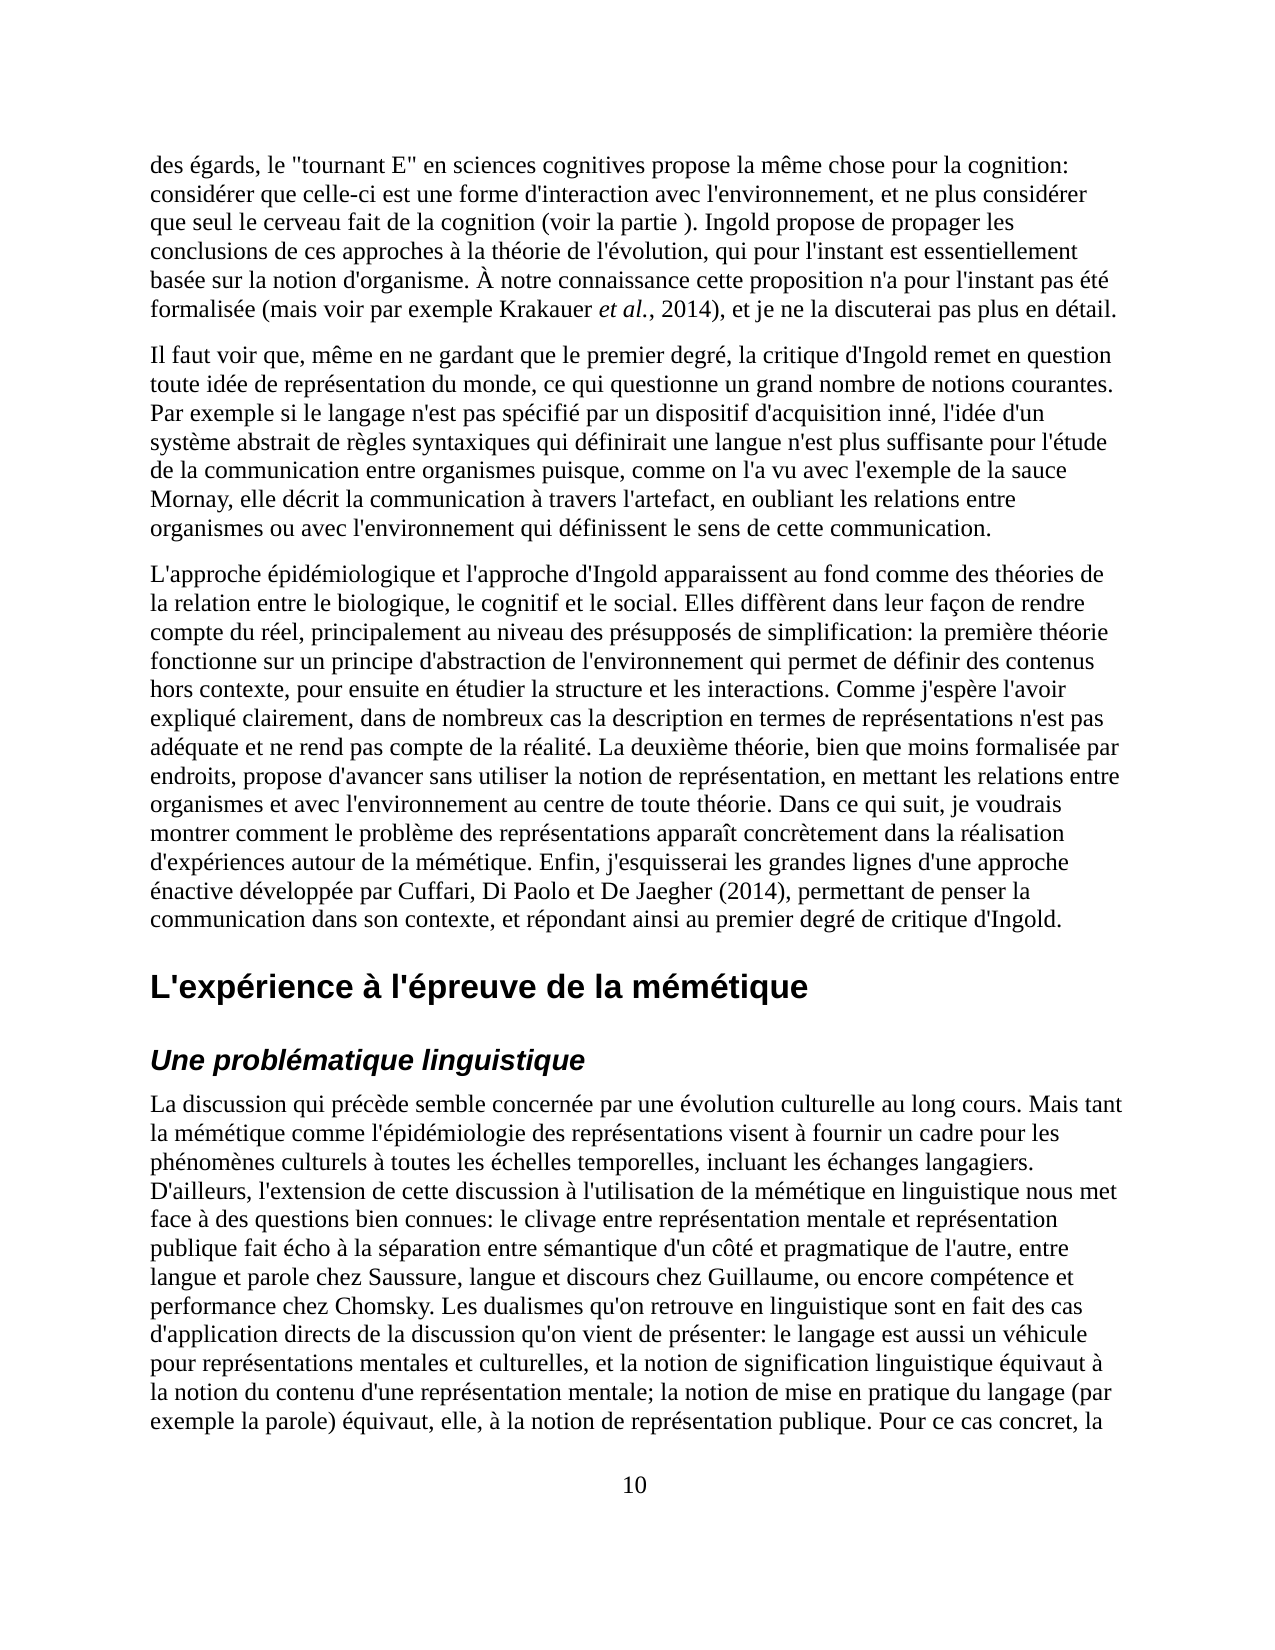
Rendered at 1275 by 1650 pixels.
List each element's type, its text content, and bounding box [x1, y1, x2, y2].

text des égards, le "tournant E" en sciences cognitives propose la même chose pour la cognition: considérer que celle-ci est une forme d'interaction avec l'environnement, et ne plus considérer que seul le cerveau fait de la cognition (voir la partie ). Ingold propose de propager les conclusions de ces approches à la théorie de l'évolution, qui pour l'instant est essentiellement basée sur la notion d'organisme. À notre connaissance cette proposition n'a pour l'instant pas été formalisée (mais voir par exemple Krakauer et al., 2014), et je ne la discuterai pas plus en détail. [150, 150, 1125, 322]
text Il faut voir que, même en ne gardant que le premier degré, la critique d'Ingold remet en question toute idée de représentation du monde, ce qui questionne un grand nombre de notions courantes. Par exemple si le langage n'est pas spécifié par un dispositif d'acquisition inné, l'idée d'un système abstrait de règles syntaxiques qui définirait une langue n'est plus suffisante pour l'étude de la communication entre organismes puisque, comme on l'a vu avec l'exemple de la sauce Mornay, elle décrit la communication à travers l'artefact, en oubliant les relations entre organismes ou avec l'environnement qui définissent le sens de cette communication. [150, 340, 1125, 542]
text L'approche épidémiologique et l'approche d'Ingold apparaissent au fond comme des théories de la relation entre le biologique, le cognitif et le social. Elles diffèrent dans leur façon de rendre compte du réel, principalement au niveau des présupposés de simplification: la première théorie fonctionne sur un principe d'abstraction de l'environnement qui permet de définir des contenus hors contexte, pour ensuite en étudier la structure et les interactions. Comme j'espère l'avoir expliqué clairement, dans de nombreux cas la description en termes de représentations n'est pas adéquate et ne rend pas compte de la réalité. La deuxième théorie, bien que moins formalisée par endroits, propose d'avancer sans utiliser la notion de représentation, en mettant les relations entre organismes et avec l'environnement au centre de toute théorie. Dans ce qui suit, je voudrais montrer comment le problème des représentations apparaît concrètement dans la réalisation d'expériences autour de la mémétique. Enfin, j'esquisserai les grandes lignes d'une approche énactive développée par Cuffari, Di Paolo et De Jaegher (2014), permettant de penser la communication dans son contexte, et répondant ainsi au premier degré de critique d'Ingold. [150, 559, 1125, 933]
subtitle L'expérience à l'épreuve de la mémétique [150, 967, 1125, 1006]
subtitle Une problématique linguistique [150, 1043, 1125, 1077]
text La discussion qui précède semble concernée par une évolution culturelle au long cours. Mais tant la mémétique comme l'épidémiologie des représentations visent à fournir un cadre pour les phénomènes culturels à toutes les échelles temporelles, incluant les échanges langagiers. D'ailleurs, l'extension de cette discussion à l'utilisation de la mémétique en linguistique nous met face à des questions bien connues: le clivage entre représentation mentale et représentation publique fait écho à la séparation entre sémantique d'un côté et pragmatique de l'autre, entre langue et parole chez Saussure, langue et discours chez Guillaume, ou encore compétence et performance chez Chomsky. Les dualismes qu'on retrouve en linguistique sont en fait des cas d'application directs de la discussion qu'on vient de présenter: le langage est aussi un véhicule pour représentations mentales et culturelles, et la notion de signification linguistique équivaut à la notion du contenu d'une représentation mentale; la notion de mise en pratique du langage (par exemple la parole) équivaut, elle, à la notion de représentation publique. Pour ce cas concret, la [150, 1089, 1125, 1434]
